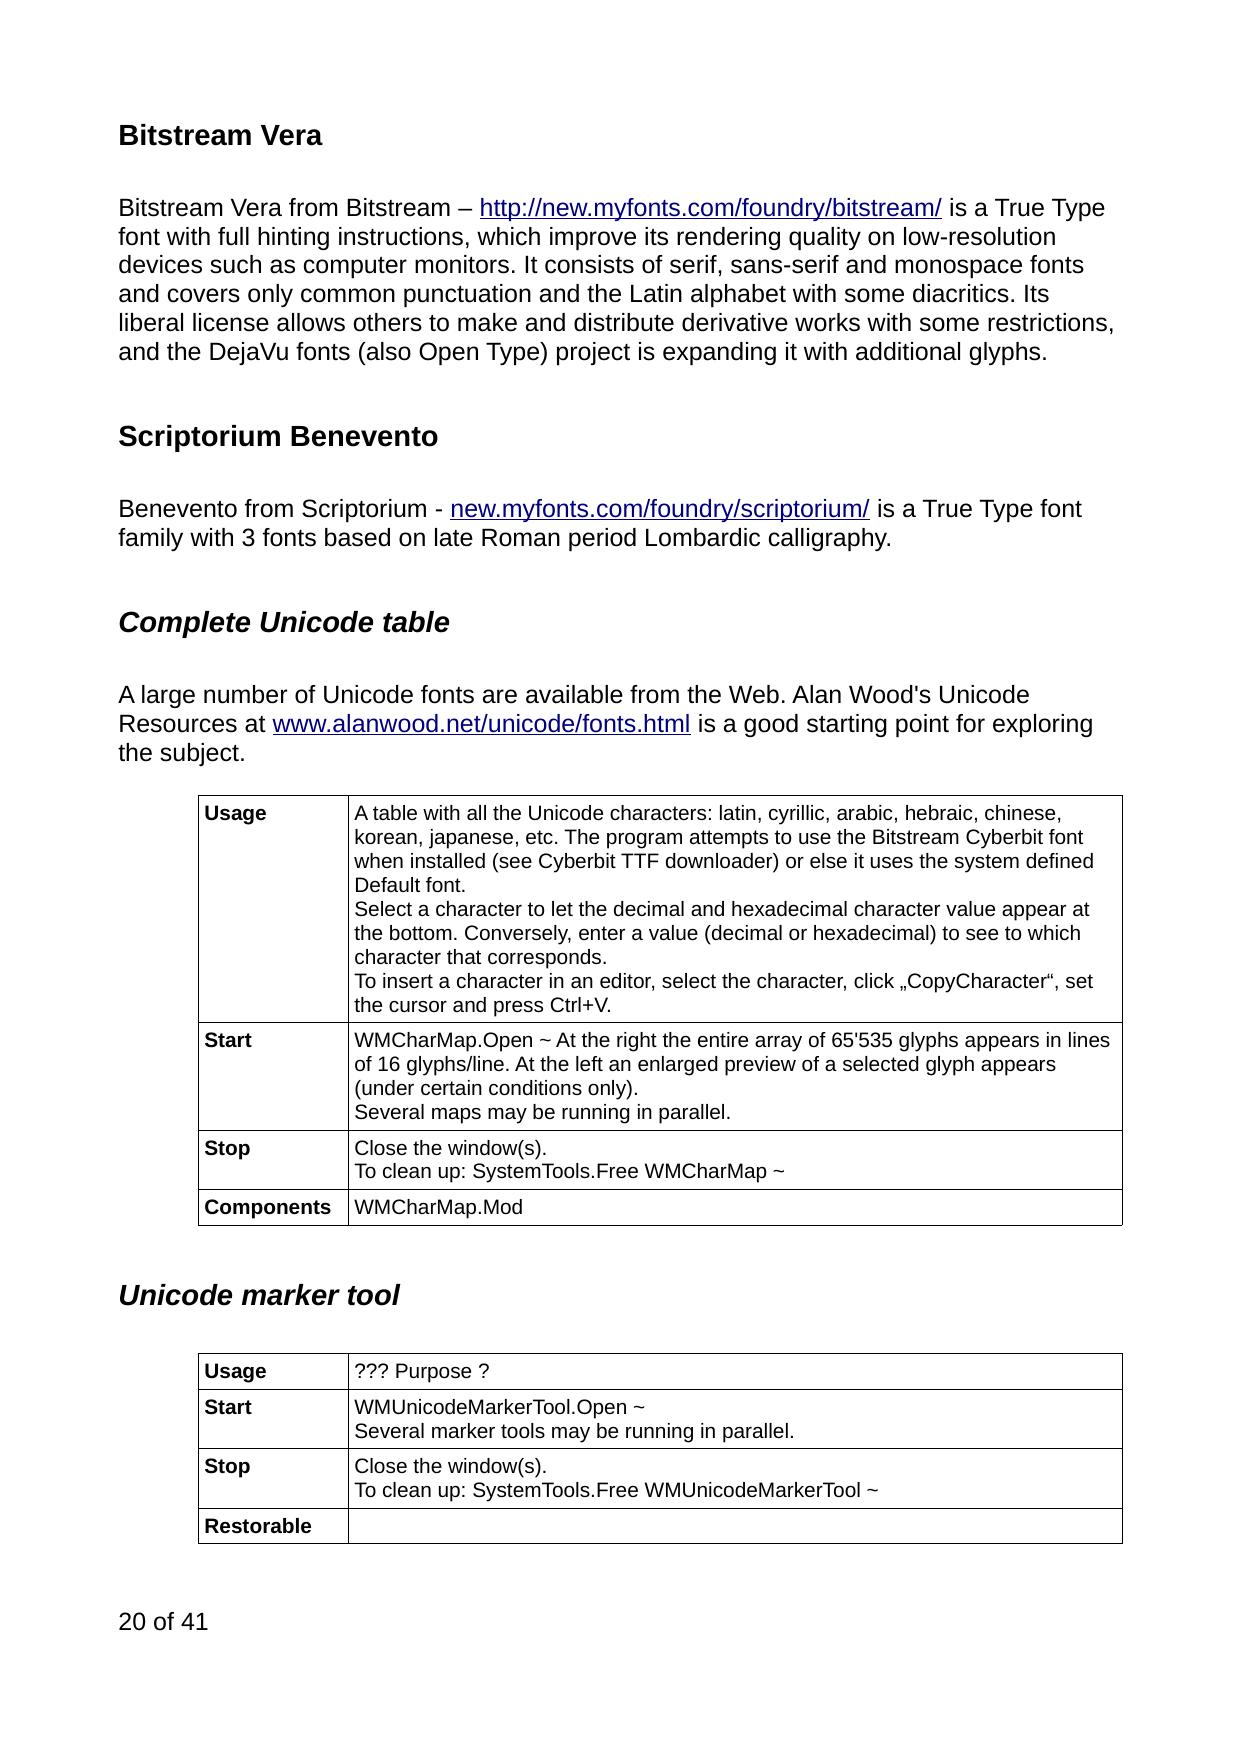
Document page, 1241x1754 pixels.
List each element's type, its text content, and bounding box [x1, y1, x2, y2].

table_header Usage [199, 796, 348, 1022]
table_cell Close the window(s). To clean up: SystemTools.Free WMUnicodeMarkerTool ~ [349, 1449, 1122, 1508]
table_header A table with all the Unicode characters: latin, cyrillic, arabic, hebraic, chinese, korean, japanese, etc. The program attempts to use the Bitstream Cyberbit font when installed (see Cyberbit TTF downloader) or else it uses the system defined Default font. Select a character to let the decimal and hexadecimal character value appear at the bottom. Conversely, enter a value (decimal or hexadecimal) to see to which character that corresponds. To insert a character in an editor, select the character, click „CopyCharacter“, set the cursor and press Ctrl+V. [349, 796, 1122, 1022]
text A large number of Unicode fonts are available from the Web. Alan Wood's Unicode Resources at www.alanwood.net/unicode/fonts.html is a good starting point for exploring the subject. [118, 680, 1122, 766]
table_cell WMCharMap.Open ~ At the right the entire array of 65'535 glyphs appears in lines of 16 glyphs/line. At the left an enlarged preview of a selected glyph appears (under certain conditions only). Several maps may be running in parallel. [349, 1023, 1122, 1129]
table_cell Start [199, 1390, 348, 1448]
text Benevento from Scriptorium - new.myfonts.com/foundry/scriptorium/ is a True Type font family with 3 fonts based on late Roman period Lombardic calligraphy. [118, 494, 1122, 551]
text Bitstream Vera from Bitstream – http://new.myfonts.com/foundry/bitstream/ is a True Type font with full hinting instructions, which improve its rendering quality on low-resolution devices such as computer monitors. It consists of serif, sans-serif and monospace fonts and covers only common punctuation and the Latin alphabet with some diacritics. Its liberal license allows others to make and distribute derivative works with some restrictions, and the DejaVu fonts (also Open Type) project is expanding it with additional glyphs. [118, 193, 1122, 365]
table_cell Start [199, 1023, 348, 1129]
subtitle Scriptorium Benevento [118, 419, 1122, 453]
table_cell Close the window(s). To clean up: SystemTools.Free WMCharMap ~ [349, 1131, 1122, 1189]
table_cell Stop [199, 1131, 348, 1189]
table_header ??? Purpose ? [349, 1354, 1122, 1389]
table_cell Components [199, 1190, 348, 1224]
table_cell Restorable [199, 1509, 348, 1543]
subtitle Unicode marker tool [118, 1278, 1122, 1312]
table_cell Stop [199, 1449, 348, 1508]
subtitle Bitstream Vera [118, 118, 1122, 152]
subtitle Complete Unicode table [118, 605, 1122, 639]
table_cell WMCharMap.Mod [349, 1190, 1122, 1224]
table_header Usage [199, 1354, 348, 1389]
table_cell [349, 1509, 1122, 1543]
table_cell WMUnicodeMarkerTool.Open ~ Several marker tools may be running in parallel. [349, 1390, 1122, 1448]
